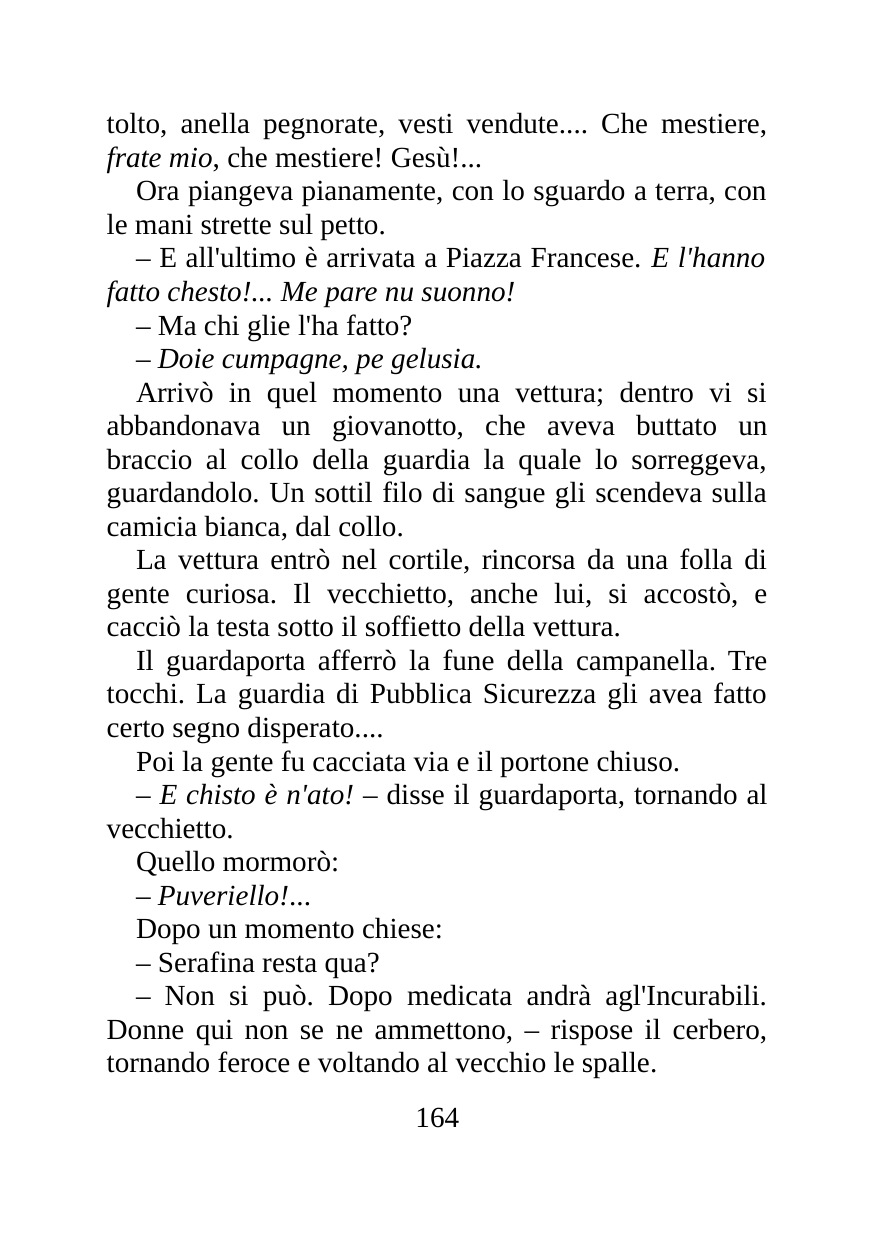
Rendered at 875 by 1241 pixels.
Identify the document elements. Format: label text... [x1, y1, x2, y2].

text Arrivò in quel momento una vettura; dentro vi si abbandonava un giovanotto, che aveva buttato un braccio al collo della guardia la quale lo sorreggeva, guardandolo. Un sottil filo di sangue gli scendeva sulla camicia bianca, dal collo. [106, 375, 768, 542]
text Quello mormorò: [106, 844, 768, 878]
text ‒ E all'ultimo è arrivata a Piazza Francese. E l'hanno fatto chesto!... Me pare nu suonno! [106, 241, 768, 308]
text Poi la gente fu cacciata via e il portone chiuso. [106, 744, 768, 777]
text Il guardaporta afferrò la fune della campanella. Tre tocchi. La guardia di Pubblica Sicurezza gli avea fatto certo segno disperato.... [106, 643, 768, 744]
text ‒ Doie cumpagne, pe gelusia. [106, 341, 768, 375]
text Dopo un momento chiese: [106, 911, 768, 945]
text ‒ Ma chi glie l'ha fatto? [106, 308, 768, 341]
text ‒ Non si può. Dopo medicata andrà agl'Incurabili. Donne qui non se ne ammettono, ‒ rispose il cerbero, tornando feroce e voltando al vecchio le spalle. [106, 978, 768, 1079]
text Ora piangeva pianamente, con lo sguardo a terra, con le mani strette sul petto. [106, 173, 768, 241]
text tolto, anella pegnorate, vesti vendute.... Che mestiere, frate mio, che mestiere! Gesù!... [106, 106, 768, 173]
text ‒ Puveriello!... [106, 878, 768, 911]
text La vettura entrò nel cortile, rincorsa da una folla di gente curiosa. Il vecchietto, anche lui, si accostò, e cacciò la testa sotto il soffietto della vettura. [106, 542, 768, 643]
text ‒ E chisto è n'ato! ‒ disse il guardaporta, tornando al vecchietto. [106, 777, 768, 844]
text ‒ Serafina resta qua? [106, 945, 768, 978]
